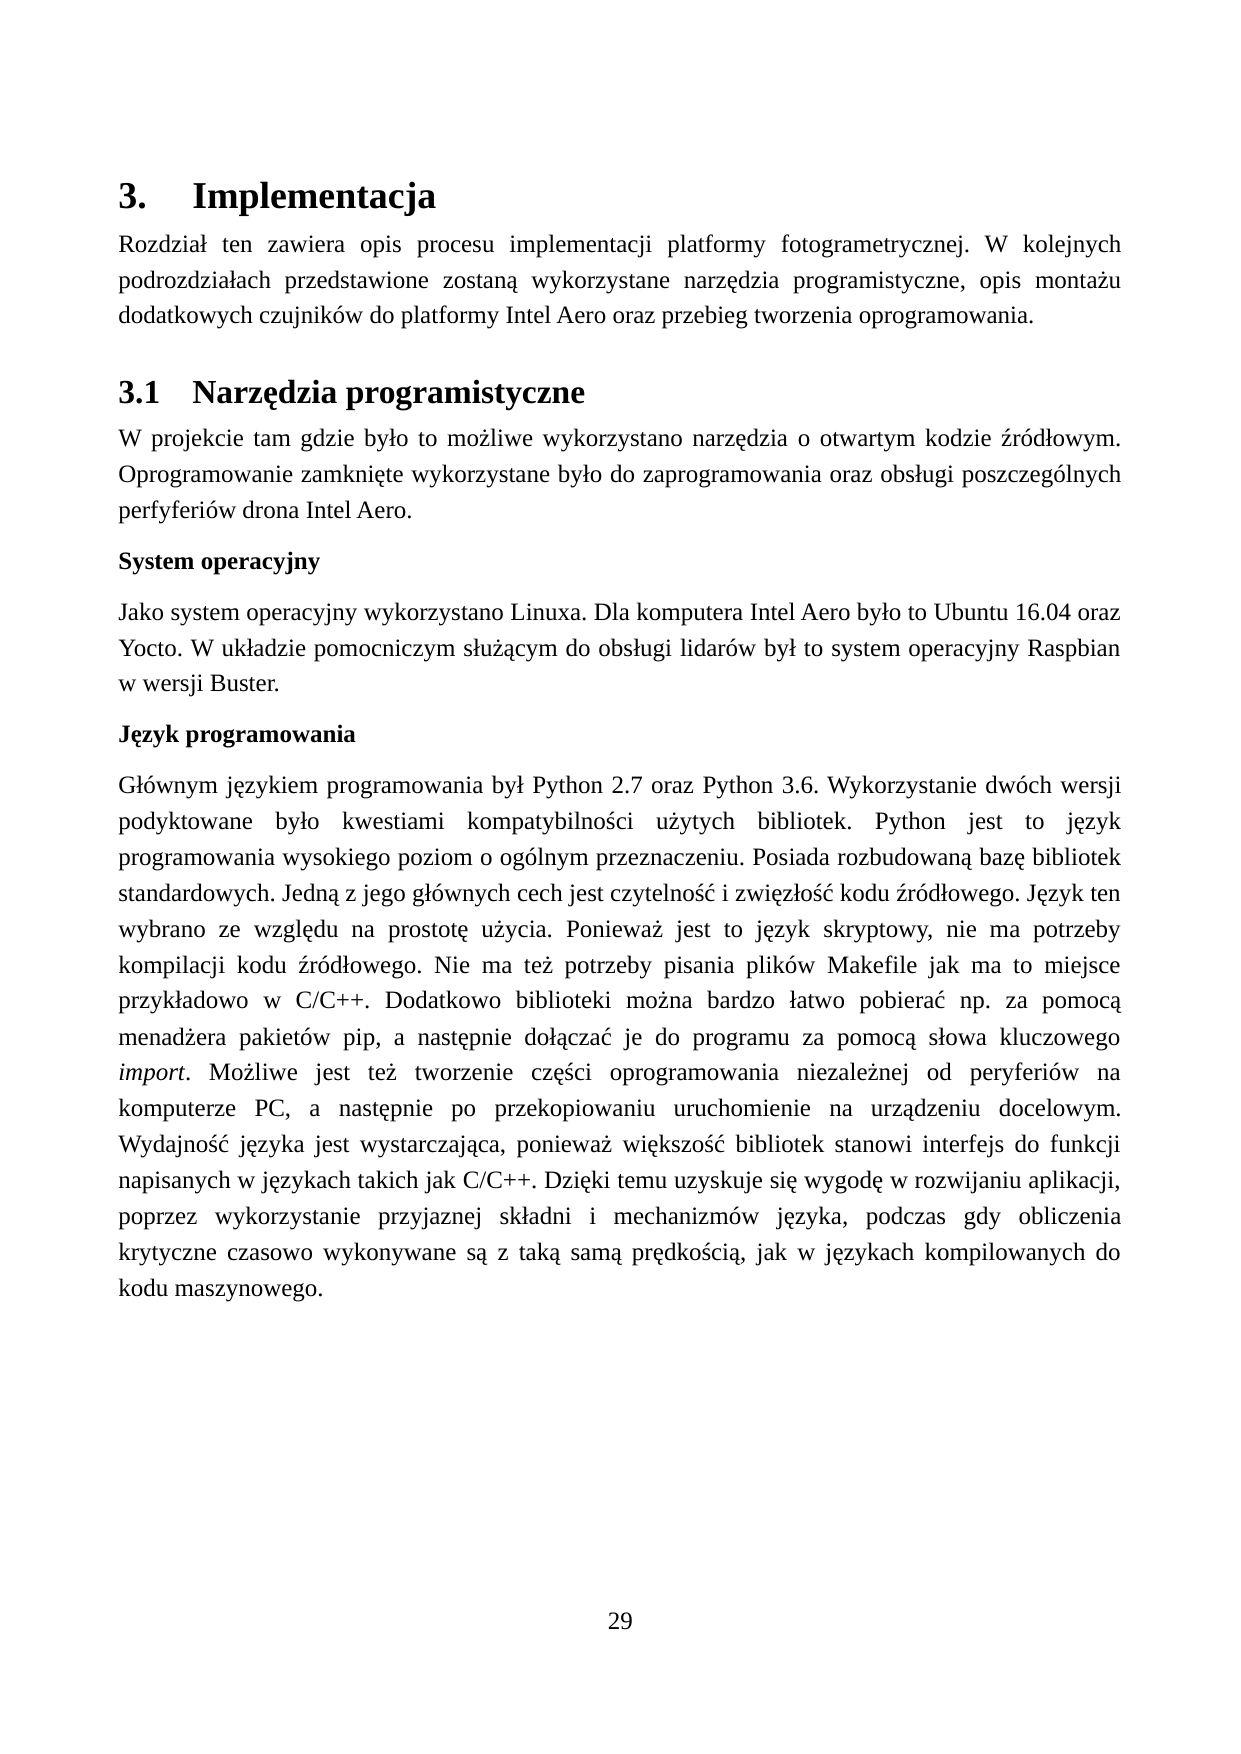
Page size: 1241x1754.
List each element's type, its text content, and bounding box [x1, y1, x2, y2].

text Głównym językiem programowania był Python 2.7 oraz Python 3.6. Wykorzystanie dwóch wersji podyktowane było kwestiami kompatybilności użytych bibliotek. Python jest to język programowania wysokiego poziom o ogólnym przeznaczeniu. Posiada rozbudowaną bazę bibliotek standardowych. Jedną z jego głównych cech jest czytelność i zwięzłość kodu źródłowego. Język ten wybrano ze względu na prostotę użycia. Ponieważ jest to język skryptowy, nie ma potrzeby kompilacji kodu źródłowego. Nie ma też potrzeby pisania plików Makefile jak ma to miejsce przykładowo w C/C++. Dodatkowo biblioteki można bardzo łatwo pobierać np. za pomocą menadżera pakietów pip, a następnie dołączać je do programu za pomocą słowa kluczowego import. Możliwe jest też tworzenie części oprogramowania niezależnej od peryferiów na komputerze PC, a następnie po przekopiowaniu uruchomienie na urządzeniu docelowym. Wydajność języka jest wystarczająca, ponieważ większość bibliotek stanowi interfejs do funkcji napisanych w językach takich jak C/C++. Dzięki temu uzyskuje się wygodę w rozwijaniu aplikacji, poprzez wykorzystanie przyjaznej składni i mechanizmów języka, podczas gdy obliczenia krytyczne czasowo wykonywane są z taką samą prędkością, jak w językach kompilowanych do kodu maszynowego. [118, 770, 1122, 1302]
text Jako system operacyjny wykorzystano Linuxa. Dla komputera Intel Aero było to Ubuntu 16.04 oraz Yocto. W układzie pomocniczym służącym do obsługi lidarów był to system operacyjny Raspbian w wersji Buster. [118, 597, 1122, 697]
text Język programowania [118, 719, 1122, 748]
subtitle Narzędzia programistyczne [118, 372, 1122, 411]
text W projekcie tam gdzie było to możliwe wykorzystano narzędzia o otwartym kodzie źródłowym. Oprogramowanie zamknięte wykorzystane było do zaprogramowania oraz obsługi poszczególnych perfyferiów drona Intel Aero. [118, 423, 1122, 524]
text System operacyjny [118, 546, 1122, 575]
subtitle Implementacja [118, 173, 1122, 216]
text Rozdział ten zawiera opis procesu implementacji platformy fotogrametrycznej. W kolejnych podrozdziałach przedstawione zostaną wykorzystane narzędzia programistyczne, opis montażu dodatkowych czujników do platformy Intel Aero oraz przebieg tworzenia oprogramowania. [118, 229, 1122, 329]
